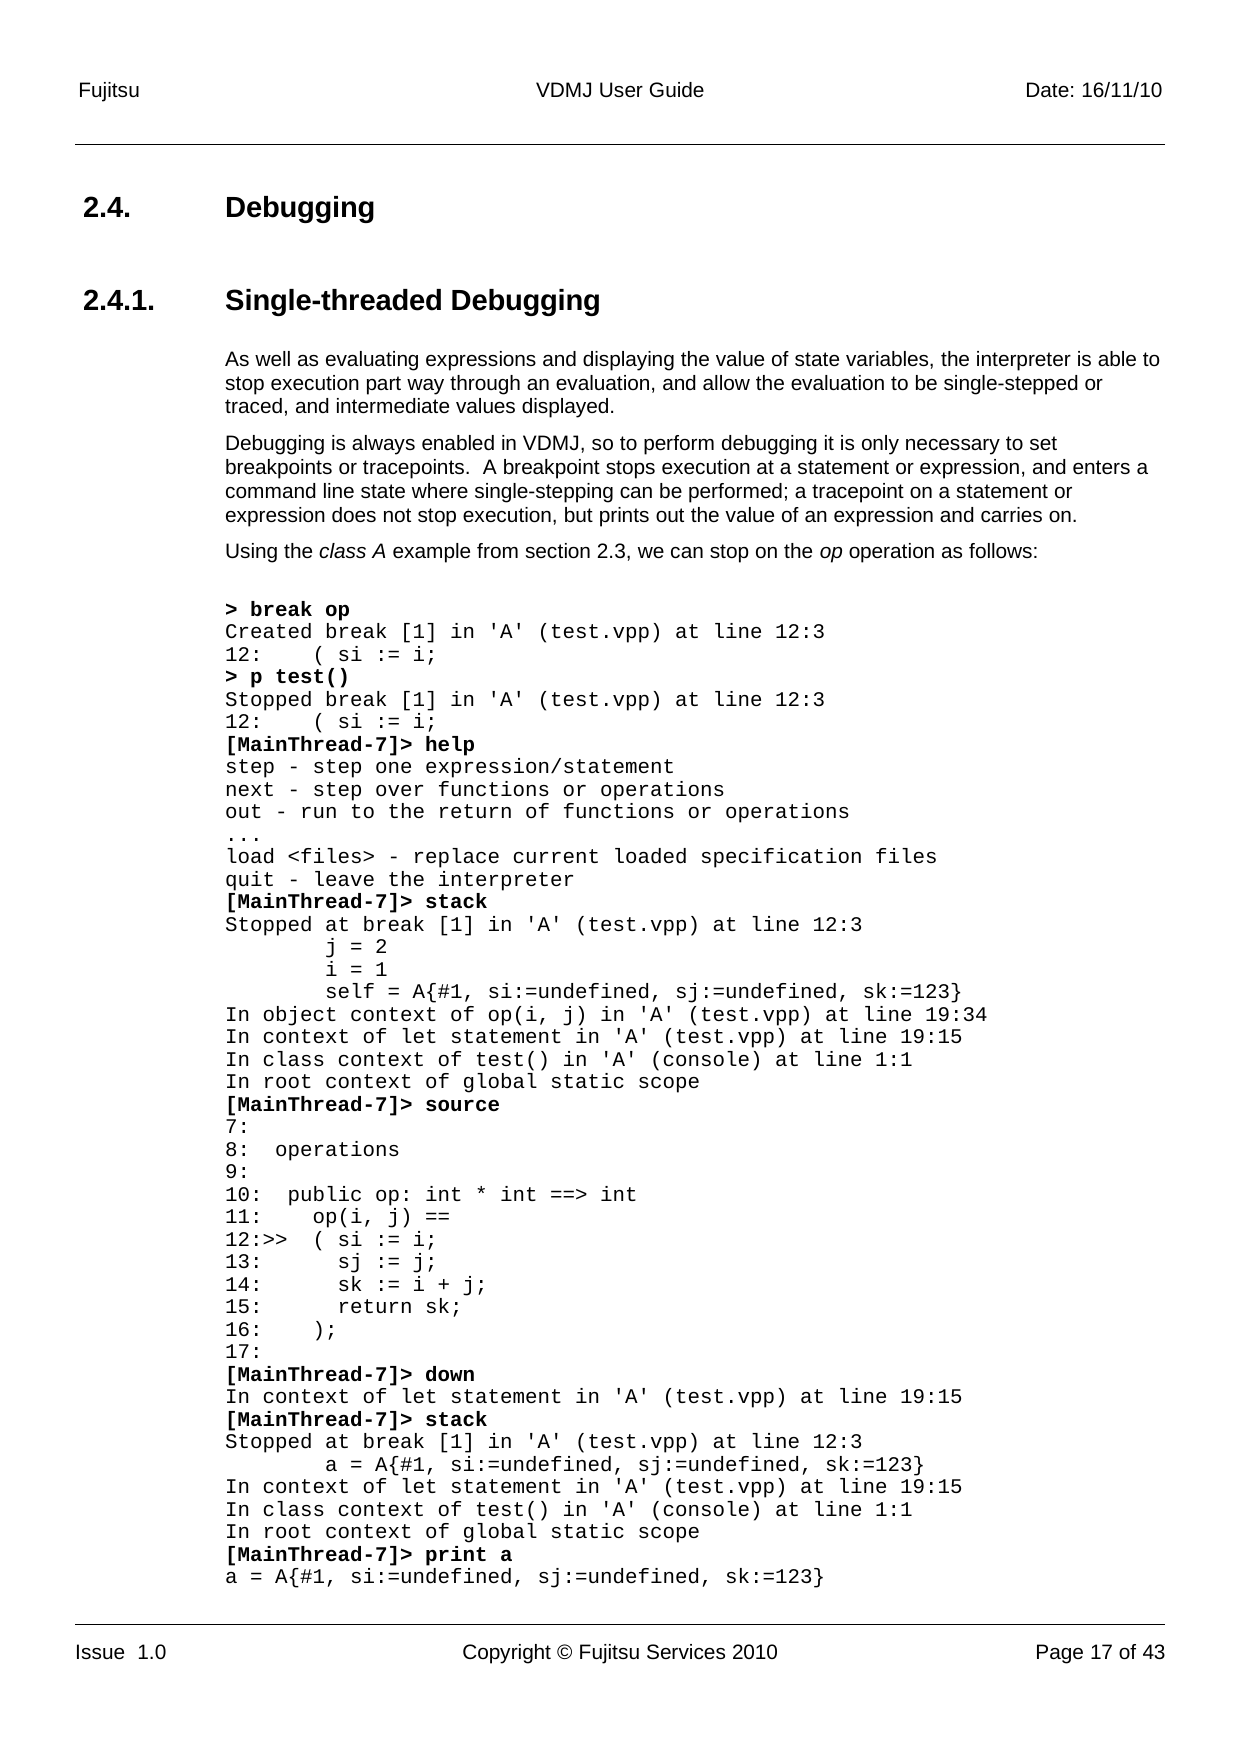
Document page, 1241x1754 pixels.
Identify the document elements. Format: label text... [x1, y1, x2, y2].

text [MainThread-7]> print a [225, 1543, 1165, 1566]
text 13: sj := j; [225, 1251, 1165, 1273]
text [MainThread-7]> down [225, 1363, 1165, 1386]
text i = 1 [225, 958, 1165, 981]
text load <files> - replace current loaded specification files [225, 846, 1165, 868]
text In class context of test() in 'A' (console) at line 1:1 [225, 1048, 1165, 1071]
text 16: ); [225, 1318, 1165, 1341]
text > break op [225, 598, 1165, 621]
text 11: op(i, j) == [225, 1206, 1165, 1228]
text In context of let statement in 'A' (test.vpp) at line 19:15 [225, 1026, 1165, 1048]
text [MainThread-7]> stack [225, 1408, 1165, 1431]
text 9: [225, 1161, 1165, 1183]
text 17: [225, 1341, 1165, 1363]
text a = A{#1, si:=undefined, sj:=undefined, sk:=123} [225, 1566, 1165, 1588]
text Stopped at break [1] in 'A' (test.vpp) at line 12:3 [225, 913, 1165, 936]
text In root context of global static scope [225, 1071, 1165, 1093]
text 12:>> ( si := i; [225, 1228, 1165, 1251]
text Stopped break [1] in 'A' (test.vpp) at line 12:3 [225, 688, 1165, 711]
text 14: sk := i + j; [225, 1273, 1165, 1296]
text Debugging is always enabled in VDMJ, so to perform debugging it is only necessary to set breakpoints or tracepoints. A breakpoint stops execution at a statement or expression, and enters a command line state where single-stepping can be performed; a tracepoint on a statement or expression does not stop execution, but prints out the value of an expression and carries on. [225, 431, 1165, 527]
subtitle Single-threaded Debugging [75, 283, 1165, 317]
text 10: public op: int * int ==> int [225, 1183, 1165, 1206]
text j = 2 [225, 936, 1165, 958]
text 15: return sk; [225, 1296, 1165, 1318]
text 12: ( si := i; [225, 711, 1165, 733]
text out - run to the return of functions or operations [225, 801, 1165, 823]
text step - step one expression/statement [225, 756, 1165, 778]
subtitle Debugging [75, 190, 1165, 223]
text [MainThread-7]> help [225, 733, 1165, 756]
text In context of let statement in 'A' (test.vpp) at line 19:15 [225, 1476, 1165, 1498]
text In context of let statement in 'A' (test.vpp) at line 19:15 [225, 1386, 1165, 1408]
text > p test() [225, 666, 1165, 688]
text As well as evaluating expressions and displaying the value of state variables, the interpreter is able to stop execution part way through an evaluation, and allow the evaluation to be single-stepped or traced, and intermediate values displayed. [225, 347, 1165, 419]
text next - step over functions or operations [225, 778, 1165, 801]
text 8: operations [225, 1138, 1165, 1161]
text a = A{#1, si:=undefined, sj:=undefined, sk:=123} [225, 1453, 1165, 1476]
text In object context of op(i, j) in 'A' (test.vpp) at line 19:34 [225, 1003, 1165, 1026]
text Using the class A example from section 2.3, we can stop on the op operation as follows: [225, 539, 1165, 563]
text self = A{#1, si:=undefined, sj:=undefined, sk:=123} [225, 981, 1165, 1003]
text Stopped at break [1] in 'A' (test.vpp) at line 12:3 [225, 1431, 1165, 1453]
text 12: ( si := i; [225, 643, 1165, 666]
text [MainThread-7]> source [225, 1093, 1165, 1116]
text Created break [1] in 'A' (test.vpp) at line 12:3 [225, 621, 1165, 643]
text In class context of test() in 'A' (console) at line 1:1 [225, 1498, 1165, 1521]
text [MainThread-7]> stack [225, 891, 1165, 913]
text 7: [225, 1116, 1165, 1138]
text ... [225, 823, 1165, 846]
text In root context of global static scope [225, 1521, 1165, 1543]
text quit - leave the interpreter [225, 868, 1165, 891]
